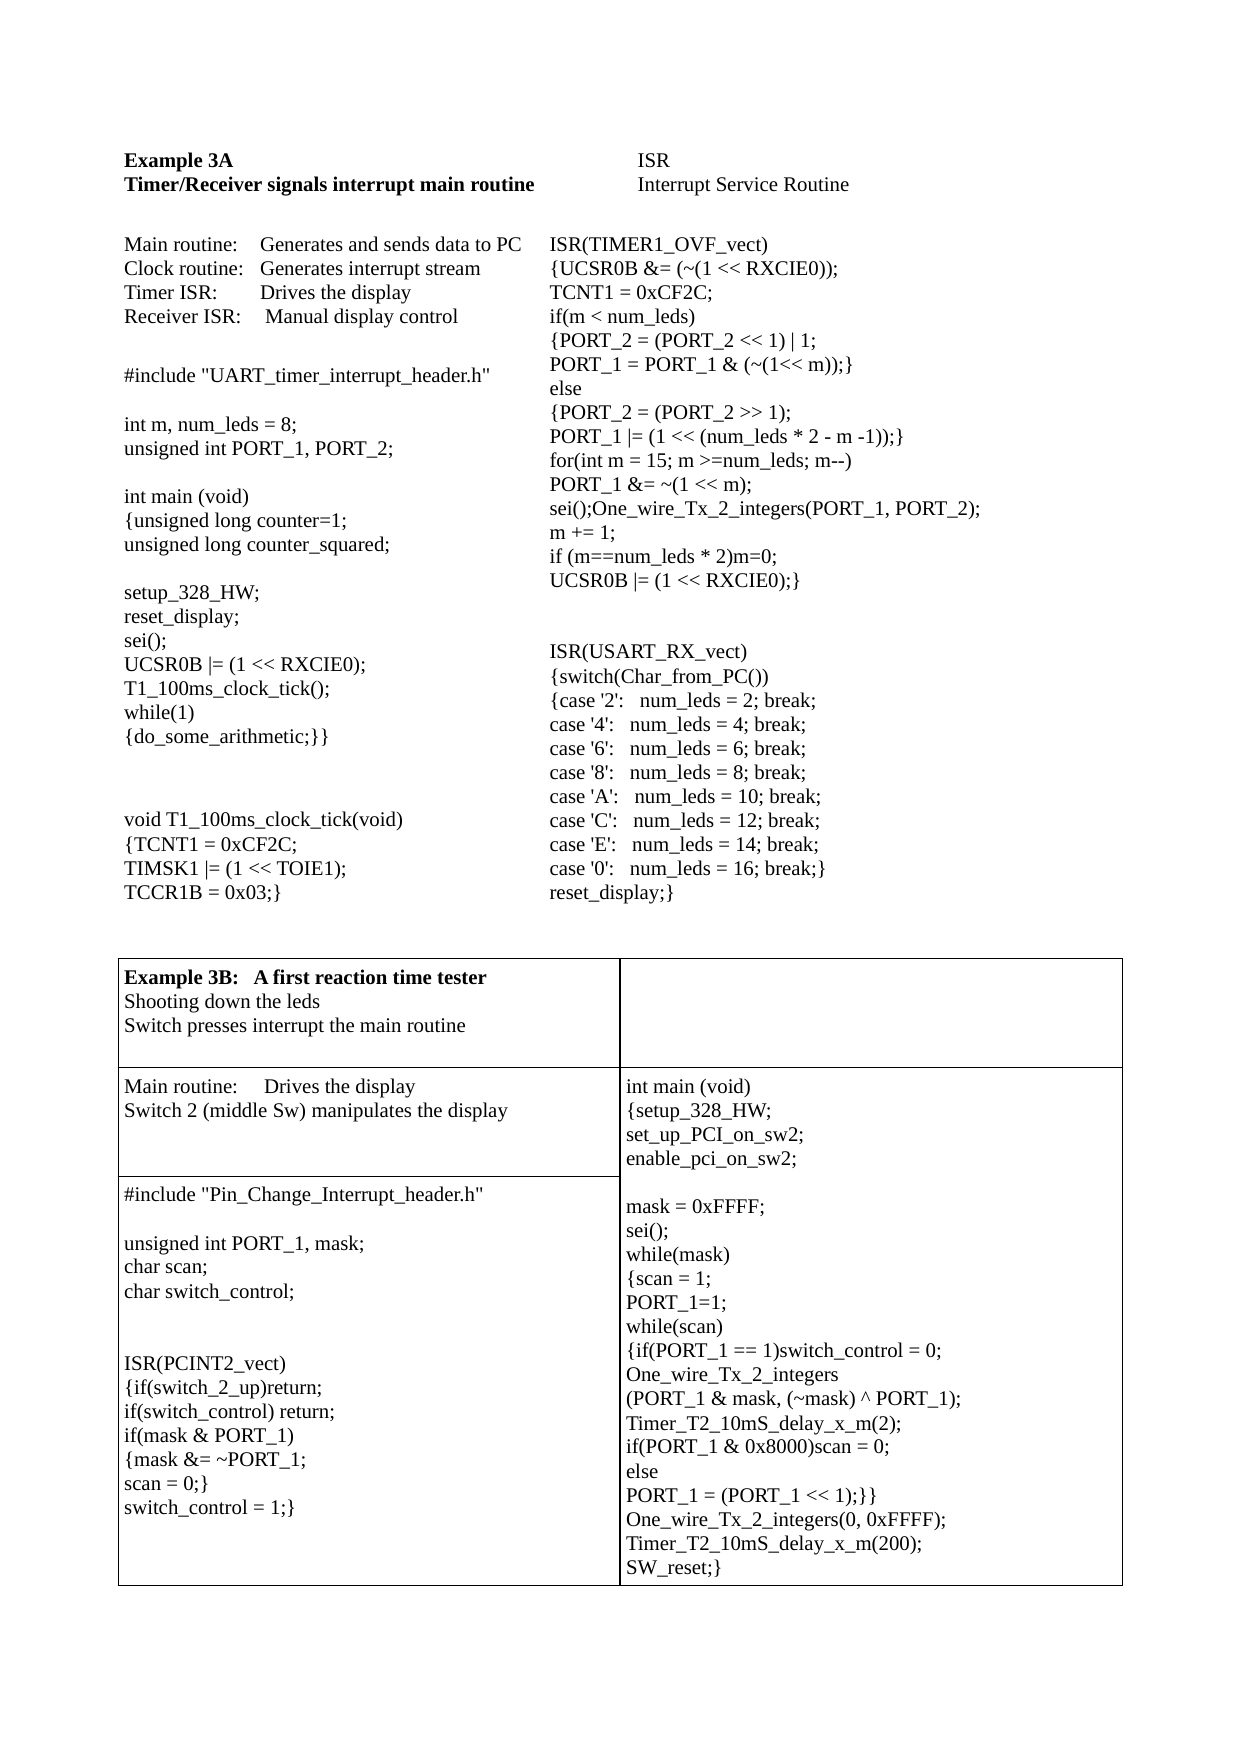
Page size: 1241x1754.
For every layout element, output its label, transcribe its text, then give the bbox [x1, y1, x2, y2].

table_cell Main routine: Clock routine: Timer ISR: Receiver ISR: [118, 226, 254, 333]
table_cell #include "UART_timer_interrupt_header.h" int m, num_leds = 8; unsigned int PORT_1, PORT_2; int main (void) {unsigned long counter=1; unsigned long counter_squared; setup_328_HW; reset_display; sei(); UCSR0B |= (1 << RXCIE0); T1_100ms_clock_tick(); while(1) {do_some_arithmetic;}} [118, 334, 543, 778]
table_cell #include "Pin_Change_Interrupt_header.h" unsigned int PORT_1, mask; char scan; char switch_control; ISR(PCINT2_vect) {if(switch_2_up)return; if(switch_control) return; if(mask & PORT_1) {mask &= ~PORT_1; scan = 0;} switch_control = 1;} [119, 1177, 619, 1584]
table_cell int main (void) {setup_328_HW; set_up_PCI_on_sw2; enable_pci_on_sw2; mask = 0xFFFF; sei(); while(mask) {scan = 1; PORT_1=1; while(scan) {if(PORT_1 == 1)switch_control = 0; One_wire_Tx_2_integers (PORT_1 & mask, (~mask) ^ PORT_1); Timer_T2_10mS_delay_x_m(2); if(PORT_1 & 0x8000)scan = 0; else PORT_1 = (PORT_1 << 1);}} One_wire_Tx_2_integers(0, 0xFFFF); Timer_T2_10mS_delay_x_m(200); SW_reset;} [621, 1068, 1122, 1584]
table_cell void T1_100ms_clock_tick(void) {TCNT1 = 0xCF2C; TIMSK1 |= (1 << TOIE1); TCCR1B = 0x03;} [118, 778, 543, 910]
table_cell [544, 598, 1122, 634]
table_header ISR Interrupt Service Routine [632, 142, 1122, 226]
table_cell ISR(USART_RX_vect) {switch(Char_from_PC()) {case '2': num_leds = 2; break; case '4': num_leds = 4; break; case '6': num_leds = 6; break; case '8': num_leds = 8; break; case 'A': num_leds = 10; break; case 'C': num_leds = 12; break; case 'E': num_leds = 14; break; case '0': num_leds = 16; break;} reset_display;} [544, 634, 1122, 910]
table_header Example 3A Timer/Receiver signals interrupt main routine [118, 142, 543, 226]
table_cell Main routine: Drives the display Switch 2 (middle Sw) manipulates the display [119, 1068, 619, 1176]
table_header [621, 959, 1122, 1067]
table_header [544, 142, 632, 226]
table_cell Generates and sends data to PC Generates interrupt stream Drives the display Manual display control [254, 226, 543, 333]
table_header Example 3B: A first reaction time tester Shooting down the leds Switch presses interrupt the main routine [119, 959, 619, 1067]
table_cell ISR(TIMER1_OVF_vect) {UCSR0B &= (~(1 << RXCIE0)); TCNT1 = 0xCF2C; if(m < num_leds) {PORT_2 = (PORT_2 << 1) | 1; PORT_1 = PORT_1 & (~(1<< m));} else {PORT_2 = (PORT_2 >> 1); PORT_1 |= (1 << (num_leds * 2 - m -1));} for(int m = 15; m >=num_leds; m--) PORT_1 &= ~(1 << m); sei();One_wire_Tx_2_integers(PORT_1, PORT_2); m += 1; if (m==num_leds * 2)m=0; UCSR0B |= (1 << RXCIE0);} [544, 226, 1122, 598]
